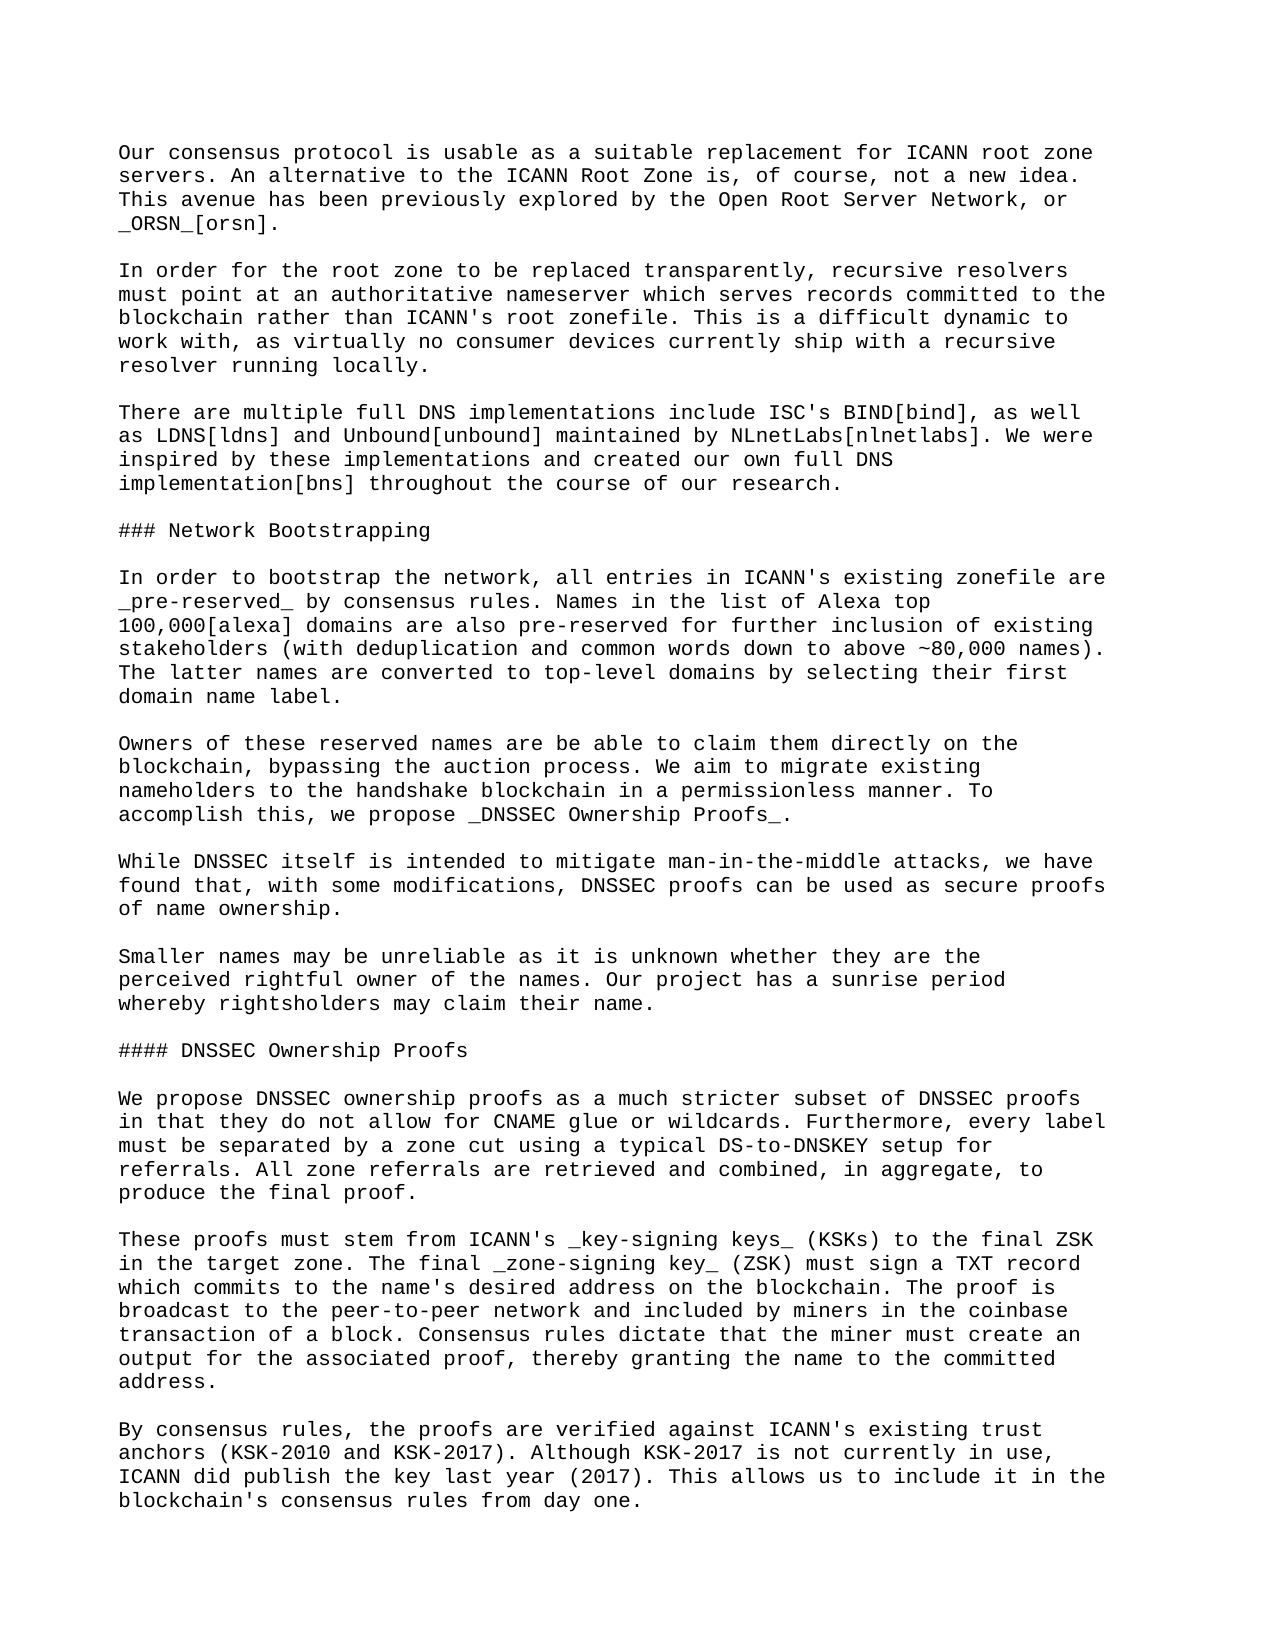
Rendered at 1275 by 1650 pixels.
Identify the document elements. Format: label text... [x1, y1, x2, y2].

text as LDNS[ldns] and Unbound[unbound] maintained by NLnetLabs[nlnetlabs]. We were [118, 426, 1157, 449]
text This avenue has been previously explored by the Open Root Server Network, or [118, 189, 1157, 213]
text address. [118, 1371, 1157, 1395]
text ### Network Bootstrapping [118, 520, 1157, 544]
text stakeholders (with deduplication and common words down to above ~80,000 names). [118, 638, 1157, 662]
text must be separated by a zone cut using a typical DS-to-DNSKEY setup for [118, 1135, 1157, 1158]
text _pre-reserved_ by consensus rules. Names in the list of Alexa top [118, 591, 1157, 615]
text referrals. All zone referrals are retrieved and combined, in aggregate, to [118, 1158, 1157, 1182]
text We propose DNSSEC ownership proofs as a much stricter subset of DNSSEC proofs [118, 1088, 1157, 1111]
text in the target zone. The final _zone-signing key_ (ZSK) must sign a TXT record [118, 1253, 1157, 1277]
text implementation[bns] throughout the course of our research. [118, 473, 1157, 496]
text in that they do not allow for CNAME glue or wildcards. Furthermore, every label [118, 1111, 1157, 1135]
text anchors (KSK-2010 and KSK-2017). Although KSK-2017 is not currently in use, [118, 1442, 1157, 1466]
text resolver running locally. [118, 354, 1157, 378]
text inspired by these implementations and created our own full DNS [118, 449, 1157, 473]
text found that, with some modifications, DNSSEC proofs can be used as secure proofs [118, 875, 1157, 898]
text ICANN did publish the key last year (2017). This allows us to include it in the [118, 1466, 1157, 1489]
text servers. An alternative to the ICANN Root Zone is, of course, not a new idea. [118, 165, 1157, 189]
text Owners of these reserved names are be able to claim them directly on the [118, 733, 1157, 757]
text blockchain's consensus rules from day one. [118, 1489, 1157, 1513]
text transaction of a block. Consensus rules dictate that the miner must create an [118, 1324, 1157, 1348]
text blockchain rather than ICANN's root zonefile. This is a difficult dynamic to [118, 307, 1157, 331]
text whereby rightsholders may claim their name. [118, 993, 1157, 1017]
text Our consensus protocol is usable as a suitable replacement for ICANN root zone [118, 142, 1157, 165]
text broadcast to the peer-to-peer network and included by miners in the coinbase [118, 1300, 1157, 1324]
text of name ownership. [118, 898, 1157, 922]
text which commits to the name's desired address on the blockchain. The proof is [118, 1277, 1157, 1300]
text There are multiple full DNS implementations include ISC's BIND[bind], as well [118, 402, 1157, 426]
text perceived rightful owner of the names. Our project has a sunrise period [118, 969, 1157, 993]
text The latter names are converted to top-level domains by selecting their first [118, 662, 1157, 686]
text Smaller names may be unreliable as it is unknown whether they are the [118, 946, 1157, 969]
text must point at an authoritative nameserver which serves records committed to the [118, 284, 1157, 307]
text domain name label. [118, 686, 1157, 709]
text 100,000[alexa] domains are also pre-reserved for further inclusion of existing [118, 615, 1157, 638]
text work with, as virtually no consumer devices currently ship with a recursive [118, 331, 1157, 354]
text In order to bootstrap the network, all entries in ICANN's existing zonefile are [118, 567, 1157, 591]
text _ORSN_[orsn]. [118, 213, 1157, 236]
text output for the associated proof, thereby granting the name to the committed [118, 1348, 1157, 1371]
text #### DNSSEC Ownership Proofs [118, 1040, 1157, 1064]
text By consensus rules, the proofs are verified against ICANN's existing trust [118, 1419, 1157, 1442]
text In order for the root zone to be replaced transparently, recursive resolvers [118, 260, 1157, 284]
text These proofs must stem from ICANN's _key-signing keys_ (KSKs) to the final ZSK [118, 1229, 1157, 1253]
text blockchain, bypassing the auction process. We aim to migrate existing [118, 757, 1157, 780]
text While DNSSEC itself is intended to mitigate man-in-the-middle attacks, we have [118, 851, 1157, 875]
text produce the final proof. [118, 1182, 1157, 1206]
text accomplish this, we propose _DNSSEC Ownership Proofs_. [118, 804, 1157, 827]
text nameholders to the handshake blockchain in a permissionless manner. To [118, 780, 1157, 804]
